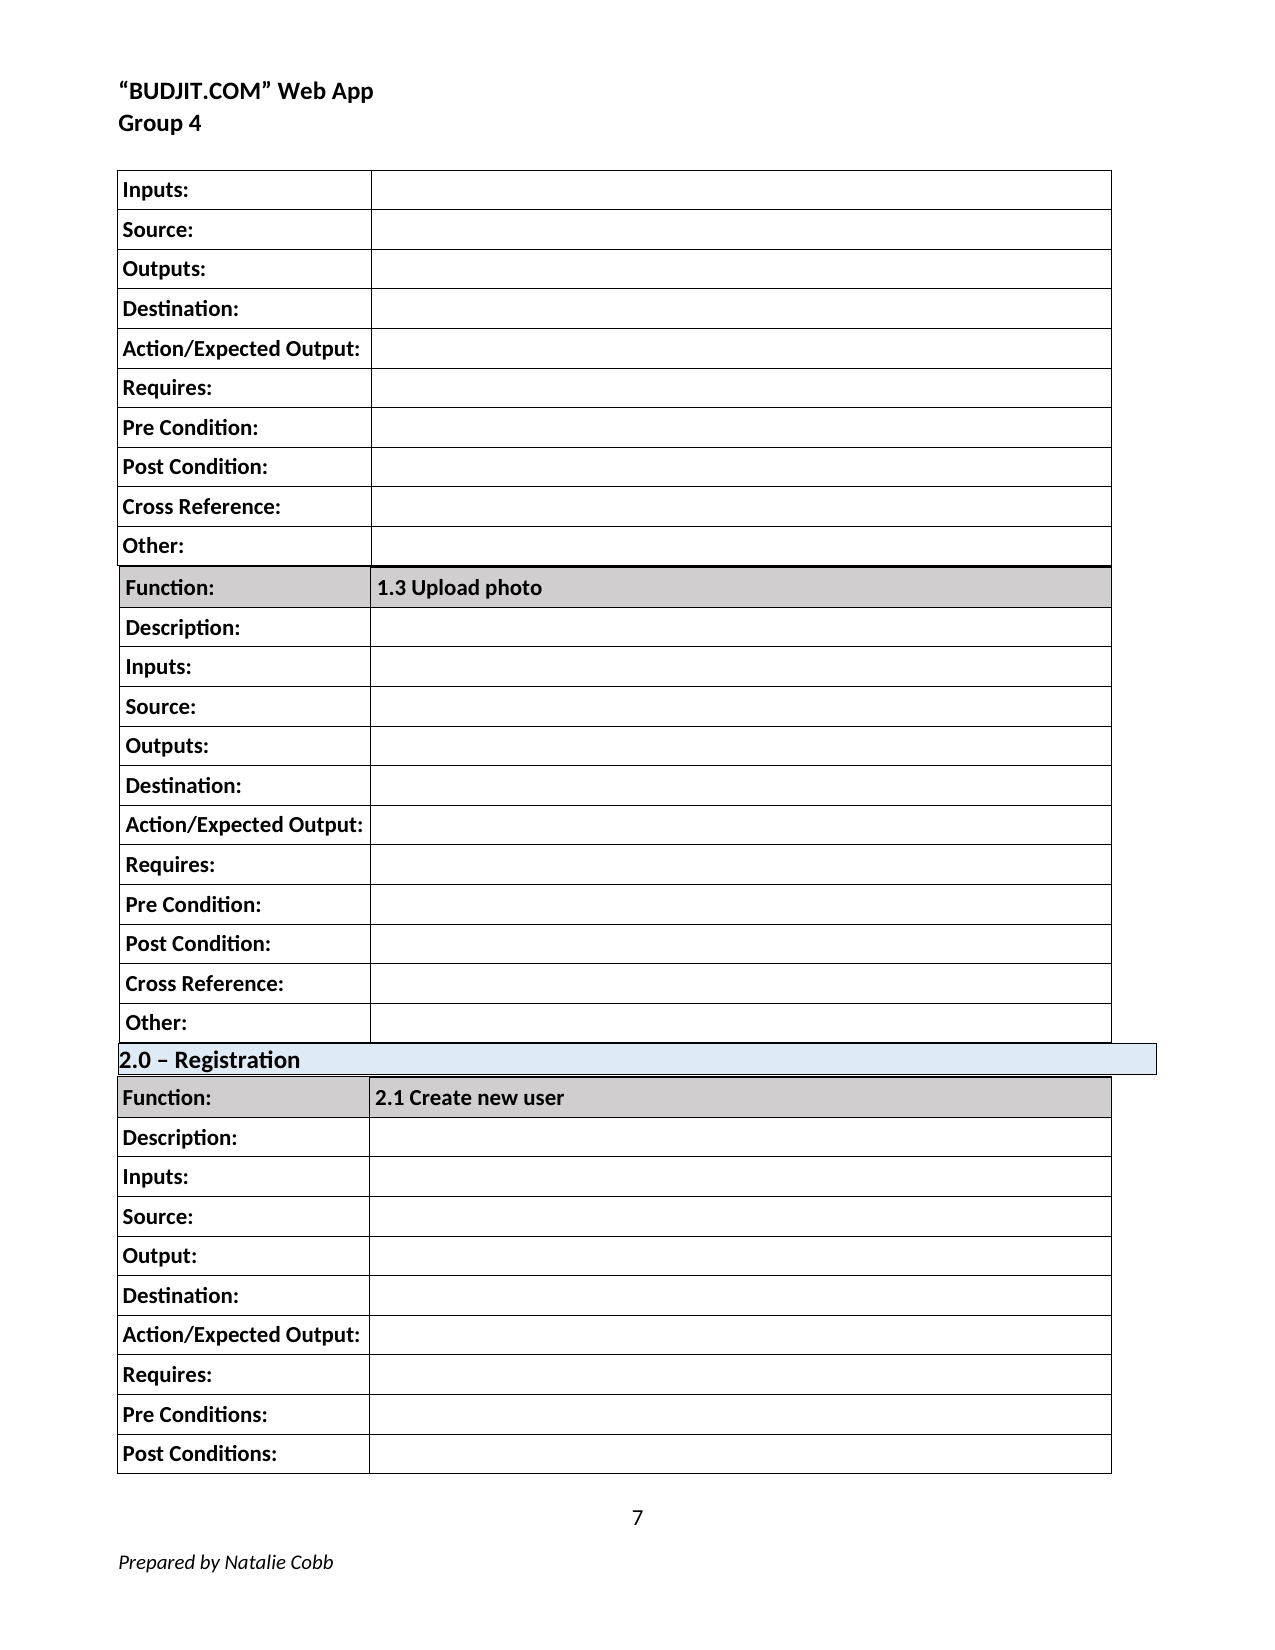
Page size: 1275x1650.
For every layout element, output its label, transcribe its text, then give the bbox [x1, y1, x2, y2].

table_cell [371, 885, 1111, 923]
table_cell [370, 1197, 1111, 1236]
table_header Function: [118, 1077, 369, 1117]
table_cell [370, 1276, 1111, 1315]
table_cell Post Condition: [118, 448, 371, 486]
table_cell Description: [118, 1118, 369, 1156]
table_cell [371, 1004, 1111, 1042]
table_cell [371, 727, 1111, 765]
table_cell [370, 1395, 1111, 1433]
table_cell Post Condition: [120, 925, 370, 963]
table_cell [371, 766, 1111, 805]
table_cell Action/Expected Output: [118, 1316, 369, 1354]
table_cell [372, 210, 1111, 249]
table_cell [372, 369, 1111, 407]
table_cell Requires: [118, 369, 371, 407]
table_cell Source: [118, 210, 371, 249]
text 2.0 – Registration [119, 1044, 1156, 1074]
table_cell [370, 1316, 1111, 1354]
table_cell Source: [118, 1197, 369, 1236]
table_cell [370, 1435, 1111, 1473]
table_cell Requires: [120, 845, 370, 884]
table_cell Requires: [118, 1355, 369, 1394]
table_cell Destination: [118, 1276, 369, 1315]
table_cell [372, 289, 1111, 328]
table_cell [371, 845, 1111, 884]
table_cell Outputs: [120, 727, 370, 765]
table_cell Inputs: [118, 1157, 369, 1196]
table_cell Cross Reference: [120, 964, 370, 1003]
table_cell Output: [118, 1237, 369, 1275]
table_cell [371, 647, 1111, 686]
table_cell [372, 329, 1111, 367]
table_cell Cross Reference: [118, 487, 371, 526]
table_cell [371, 608, 1111, 646]
table_cell [370, 1118, 1111, 1156]
table_cell [372, 171, 1111, 209]
table_cell Inputs: [120, 647, 370, 686]
table_cell Destination: [120, 766, 370, 805]
table_cell Description: [120, 608, 370, 646]
table_cell [371, 687, 1111, 726]
table_header 2.1 Create new user [370, 1078, 1111, 1117]
table_cell [371, 806, 1111, 844]
table_cell [372, 487, 1111, 526]
table_cell [371, 925, 1111, 963]
table_cell [372, 448, 1111, 486]
table_cell Pre Conditions: [118, 1395, 369, 1433]
table_cell Action/Expected Output: [120, 806, 370, 844]
table_cell [370, 1237, 1111, 1275]
table_cell [370, 1355, 1111, 1394]
table_header Function: [120, 567, 370, 607]
table_cell [371, 964, 1111, 1003]
table_cell Pre Condition: [118, 408, 371, 447]
table_header 1.3 Upload photo [371, 568, 1111, 607]
table_cell [372, 408, 1111, 447]
table_cell Source: [120, 687, 370, 726]
table_cell Post Conditions: [118, 1435, 369, 1473]
table_cell Pre Condition: [120, 885, 370, 923]
table_cell [372, 527, 1111, 565]
table_cell [372, 250, 1111, 288]
table_cell [370, 1157, 1111, 1196]
table_cell Other: [118, 527, 371, 565]
table_cell Destination: [118, 289, 371, 328]
table_cell Action/Expected Output: [118, 329, 371, 367]
table_cell Outputs: [118, 250, 371, 288]
table_cell Other: [120, 1004, 370, 1042]
table_cell Inputs: [118, 171, 371, 209]
